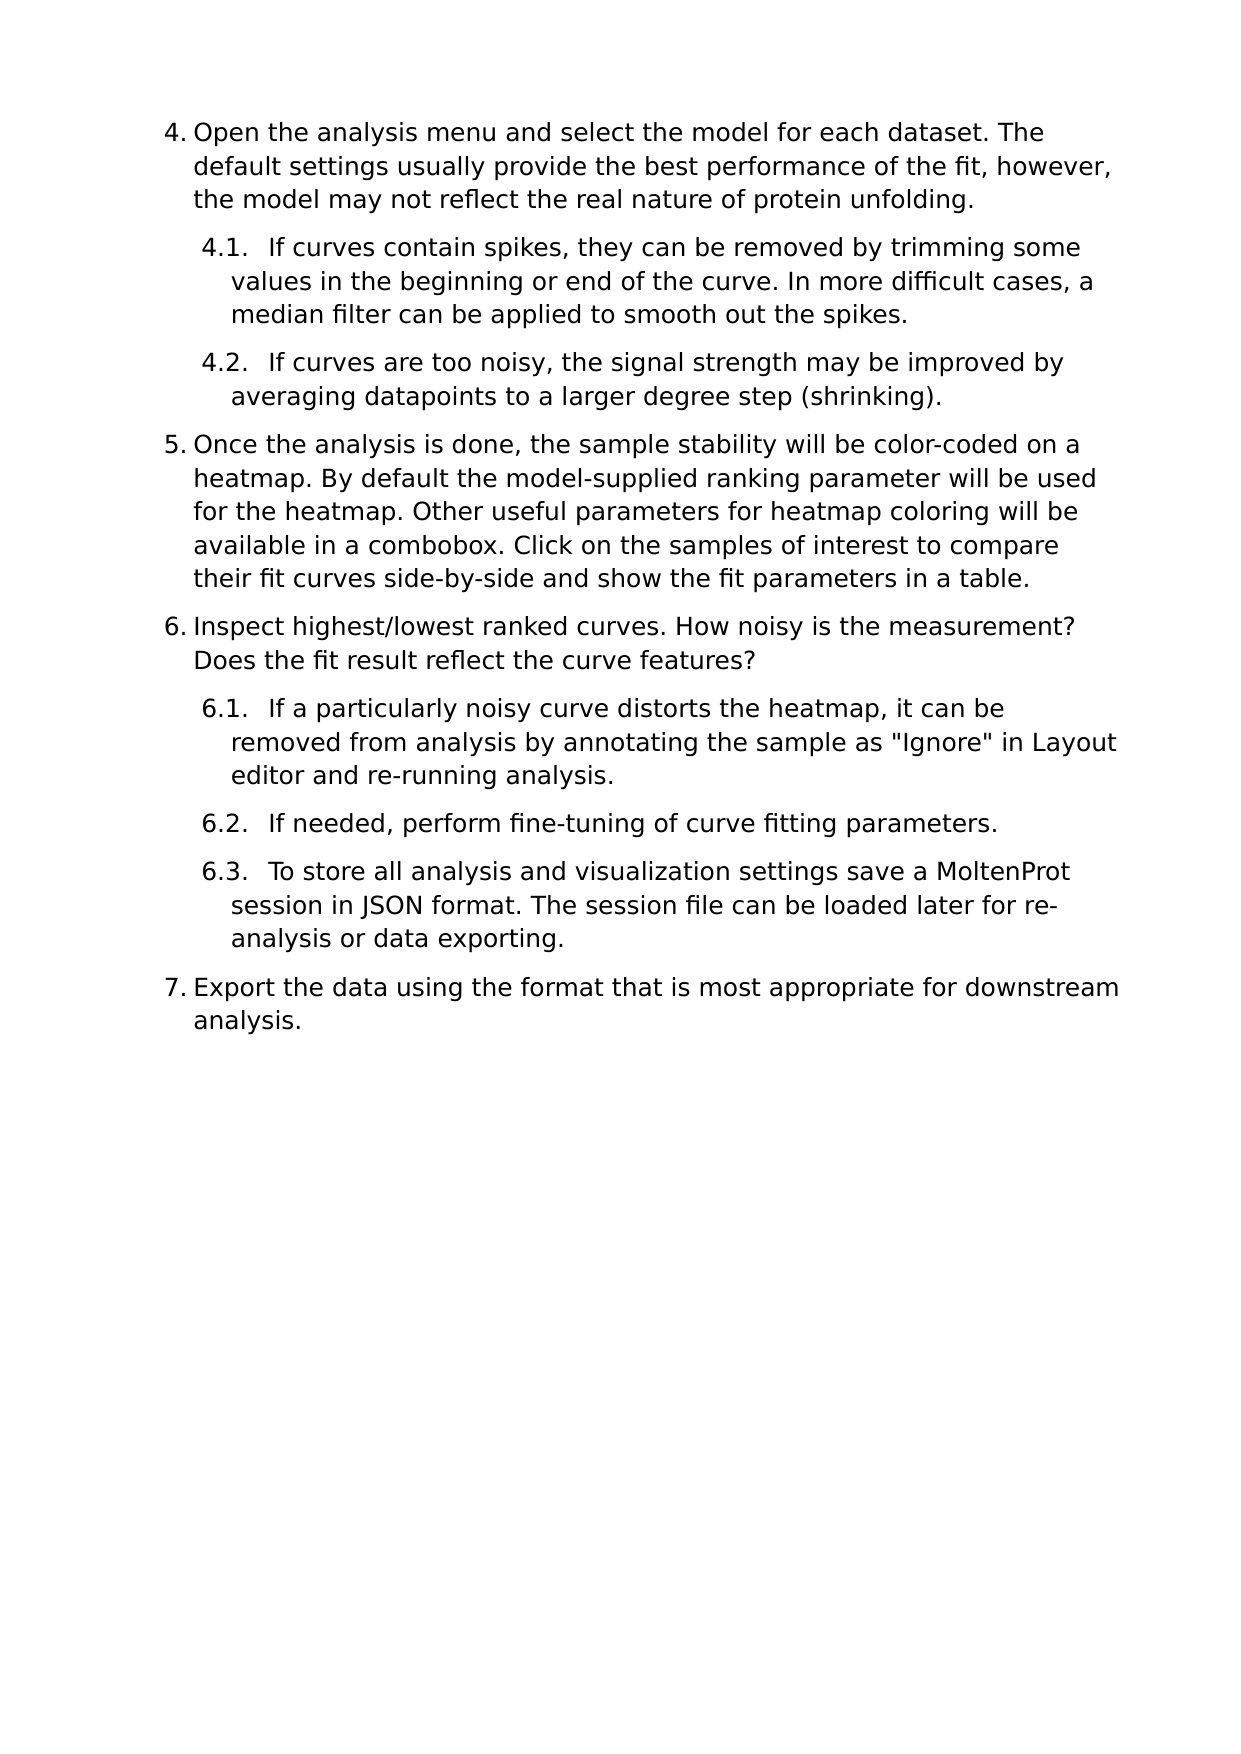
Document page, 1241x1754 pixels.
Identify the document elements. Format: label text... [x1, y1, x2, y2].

list If curves are too noisy, the signal strength may be improved by averaging datapoints to a larger degree step (shrinking). [193, 348, 1122, 411]
list If curves contain spikes, they can be removed by trimming some values in the beginning or end of the curve. In more difficult cases, a median filter can be applied to smooth out the spikes. [193, 233, 1122, 329]
list Inspect highest/lowest ranked curves. How noisy is the measurement? Does the fit result reflect the curve features? [156, 612, 1122, 675]
list To store all analysis and visualization settings save a MoltenProt session in JSON format. The session file can be loaded later for re-analysis or data exporting. [193, 857, 1122, 954]
list If needed, perform fine-tuning of curve fitting parameters. [193, 809, 1122, 838]
list If a particularly noisy curve distorts the heatmap, it can be removed from analysis by annotating the sample as "Ignore" in Layout editor and re-running analysis. [193, 694, 1122, 790]
list Open the analysis menu and select the model for each dataset. The default settings usually provide the best performance of the fit, however, the model may not reflect the real nature of protein unfolding. [156, 118, 1122, 214]
list Once the analysis is done, the sample stability will be color-coded on a heatmap. By default the model-supplied ranking parameter will be used for the heatmap. Other useful parameters for heatmap coloring will be available in a combobox. Click on the samples of interest to compare their fit curves side-by-side and show the fit parameters in a table. [156, 430, 1122, 593]
list Export the data using the format that is most appropriate for downstream analysis. [156, 973, 1122, 1035]
